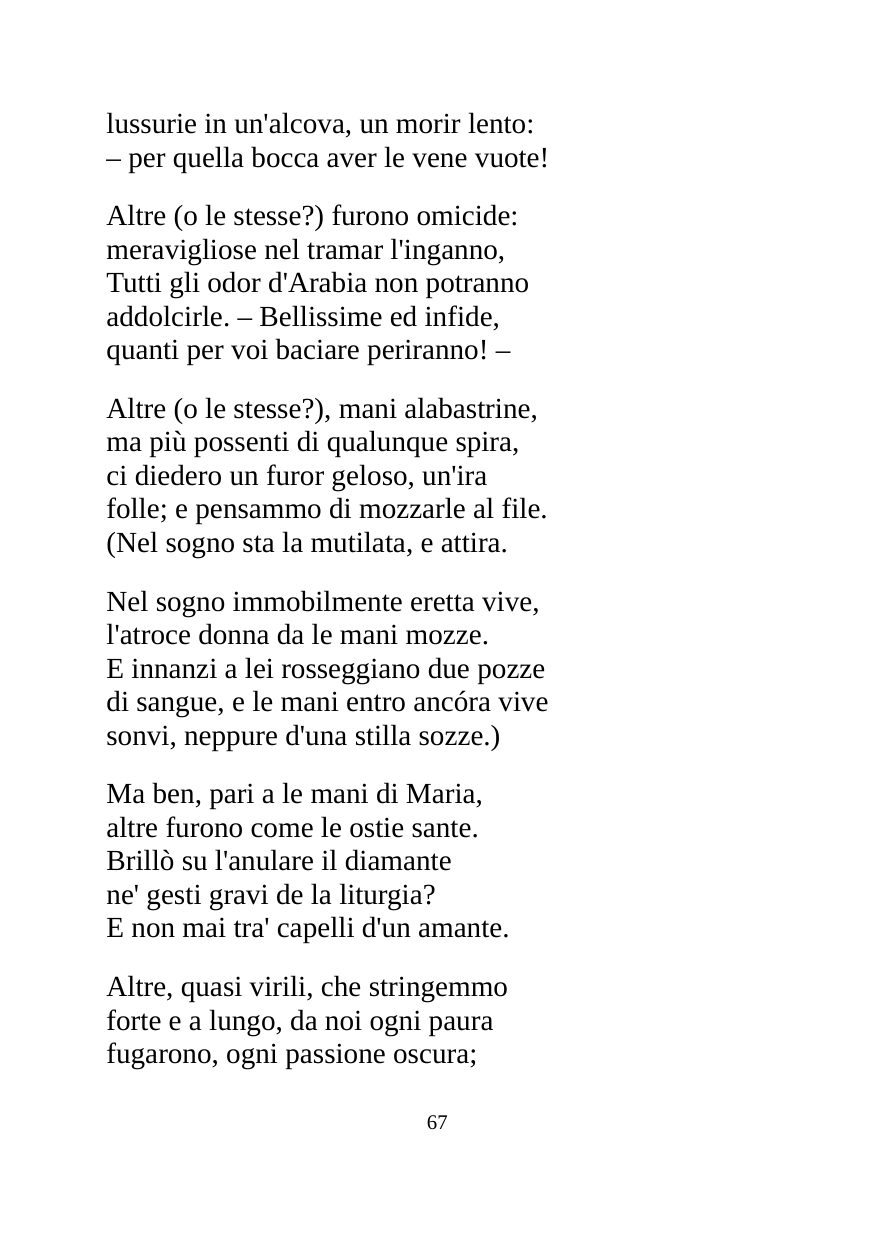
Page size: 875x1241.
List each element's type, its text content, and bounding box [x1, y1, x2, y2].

text meravigliose nel tramar l'inganno, [106, 232, 768, 265]
text Brillò su l'anulare il diamante [106, 843, 768, 877]
text ci diedero un furor geloso, un'ira [106, 458, 768, 492]
text Ma ben, pari a le mani di Maria, [106, 776, 768, 810]
text sonvi, neppure d'una stilla sozze.) [106, 718, 768, 751]
text forte e a lungo, da noi ogni paura [106, 1003, 768, 1036]
text Altre (o le stesse?), mani alabastrine, [106, 391, 768, 424]
text Nel sogno immobilmente eretta vive, [106, 584, 768, 617]
text – per quella bocca aver le vene vuote! [106, 140, 768, 173]
text l'atroce donna da le mani mozze. [106, 617, 768, 651]
text Altre, quasi virili, che stringemmo [106, 969, 768, 1003]
text quanti per voi baciare periranno! – [106, 332, 768, 366]
text ma più possenti di qualunque spira, [106, 424, 768, 458]
text E non mai tra' capelli d'un amante. [106, 911, 768, 944]
text fugarono, ogni passione oscura; [106, 1036, 768, 1070]
text E innanzi a lei rosseggiano due pozze [106, 651, 768, 684]
text di sangue, e le mani entro ancóra vive [106, 684, 768, 718]
text Altre (o le stesse?) furono omicide: [106, 198, 768, 232]
text lussurie in un'alcova, un morir lento: [106, 106, 768, 140]
text altre furono come le ostie sante. [106, 810, 768, 843]
text addolcirle. – Bellissime ed infide, [106, 299, 768, 332]
text ne' gesti gravi de la liturgia? [106, 877, 768, 911]
text (Nel sogno sta la mutilata, e attira. [106, 525, 768, 559]
text folle; e pensammo di mozzarle al file. [106, 492, 768, 525]
text Tutti gli odor d'Arabia non potranno [106, 265, 768, 299]
